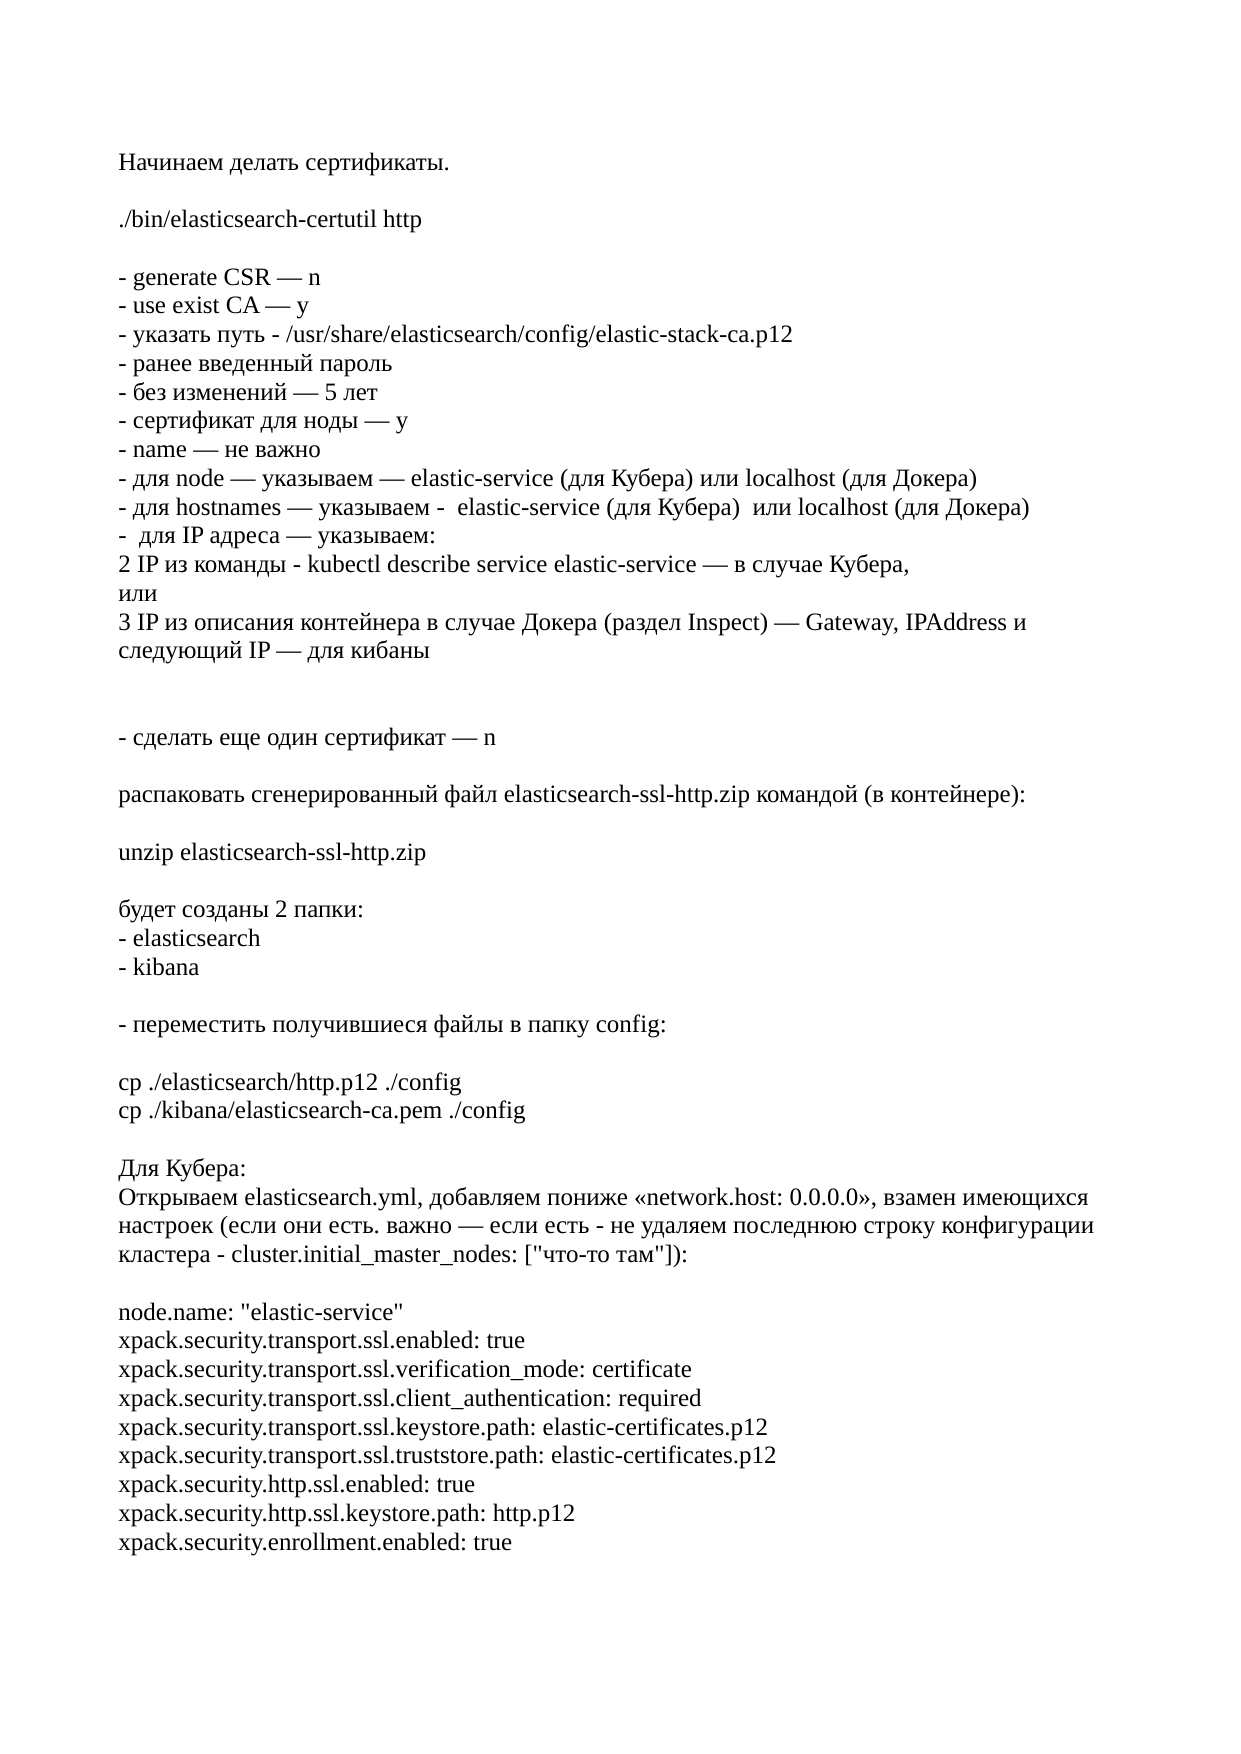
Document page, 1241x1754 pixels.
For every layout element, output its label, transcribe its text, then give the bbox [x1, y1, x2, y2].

text - без изменений — 5 лет [118, 377, 1122, 406]
text xpack.security.http.ssl.enabled: true [118, 1469, 1122, 1498]
text cp ./elasticsearch/http.p12 ./config [118, 1067, 1122, 1096]
text xpack.security.transport.ssl.client_authentication: required [118, 1383, 1122, 1412]
text - для IP адреса — указываем: [118, 521, 1122, 549]
text xpack.security.http.ssl.keystore.path: http.p12 [118, 1498, 1122, 1527]
text Для Кубера: [118, 1153, 1122, 1182]
text - generate CSR — n [118, 262, 1122, 291]
text или [118, 578, 1122, 607]
text - name — не важно [118, 434, 1122, 463]
text xpack.security.transport.ssl.verification_mode: certificate [118, 1354, 1122, 1383]
text - elasticsearch [118, 923, 1122, 952]
text - указать путь - /usr/share/elasticsearch/config/elastic-stack-ca.p12 [118, 319, 1122, 348]
text - для node — указываем — elastic-service (для Кубера) или localhost (для Докера) [118, 463, 1122, 492]
text unzip elasticsearch-ssl-http.zip [118, 837, 1122, 866]
text xpack.security.transport.ssl.keystore.path: elastic-certificates.p12 [118, 1412, 1122, 1441]
text xpack.security.transport.ssl.enabled: true [118, 1326, 1122, 1354]
text - kibana [118, 952, 1122, 981]
text Начинаем делать сертификаты. [118, 147, 1122, 176]
text - для hostnames — указываем - elastic-service (для Кубера) или localhost (для Докера) [118, 492, 1122, 521]
text xpack.security.enrollment.enabled: true [118, 1527, 1122, 1556]
text node.name: "elastic-service" [118, 1268, 1122, 1326]
text - переместить получившиеся файлы в папку config: [118, 1009, 1122, 1038]
text 2 IP из команды - kubectl describe service elastic-service — в случае Кубера, [118, 549, 1122, 578]
text - ранее введенный пароль [118, 348, 1122, 377]
text - сертификат для ноды — y [118, 406, 1122, 434]
text Открываем elasticsearch.yml, добавляем пониже «network.host: 0.0.0.0», взамен имеющихся настроек (если они есть. важно — если есть - не удаляем последнюю строку конфигурации кластера - cluster.initial_master_nodes: ["что-то там"]): [118, 1182, 1122, 1268]
text xpack.security.transport.ssl.truststore.path: elastic-certificates.p12 [118, 1441, 1122, 1469]
text будет созданы 2 папки: [118, 894, 1122, 923]
text - сделать еще один сертификат — n [118, 722, 1122, 751]
text cp ./kibana/elasticsearch-ca.pem ./config [118, 1096, 1122, 1124]
text 3 IP из описания контейнера в случае Докера (раздел Inspect) — Gateway, IPAddress и следующий IP — для кибаны [118, 607, 1122, 664]
text - use exist CA — y [118, 291, 1122, 319]
text распаковать сгенерированный файл elasticsearch-ssl-http.zip командой (в контейнере): [118, 779, 1122, 808]
text ./bin/elasticsearch-certutil http [118, 204, 1122, 233]
